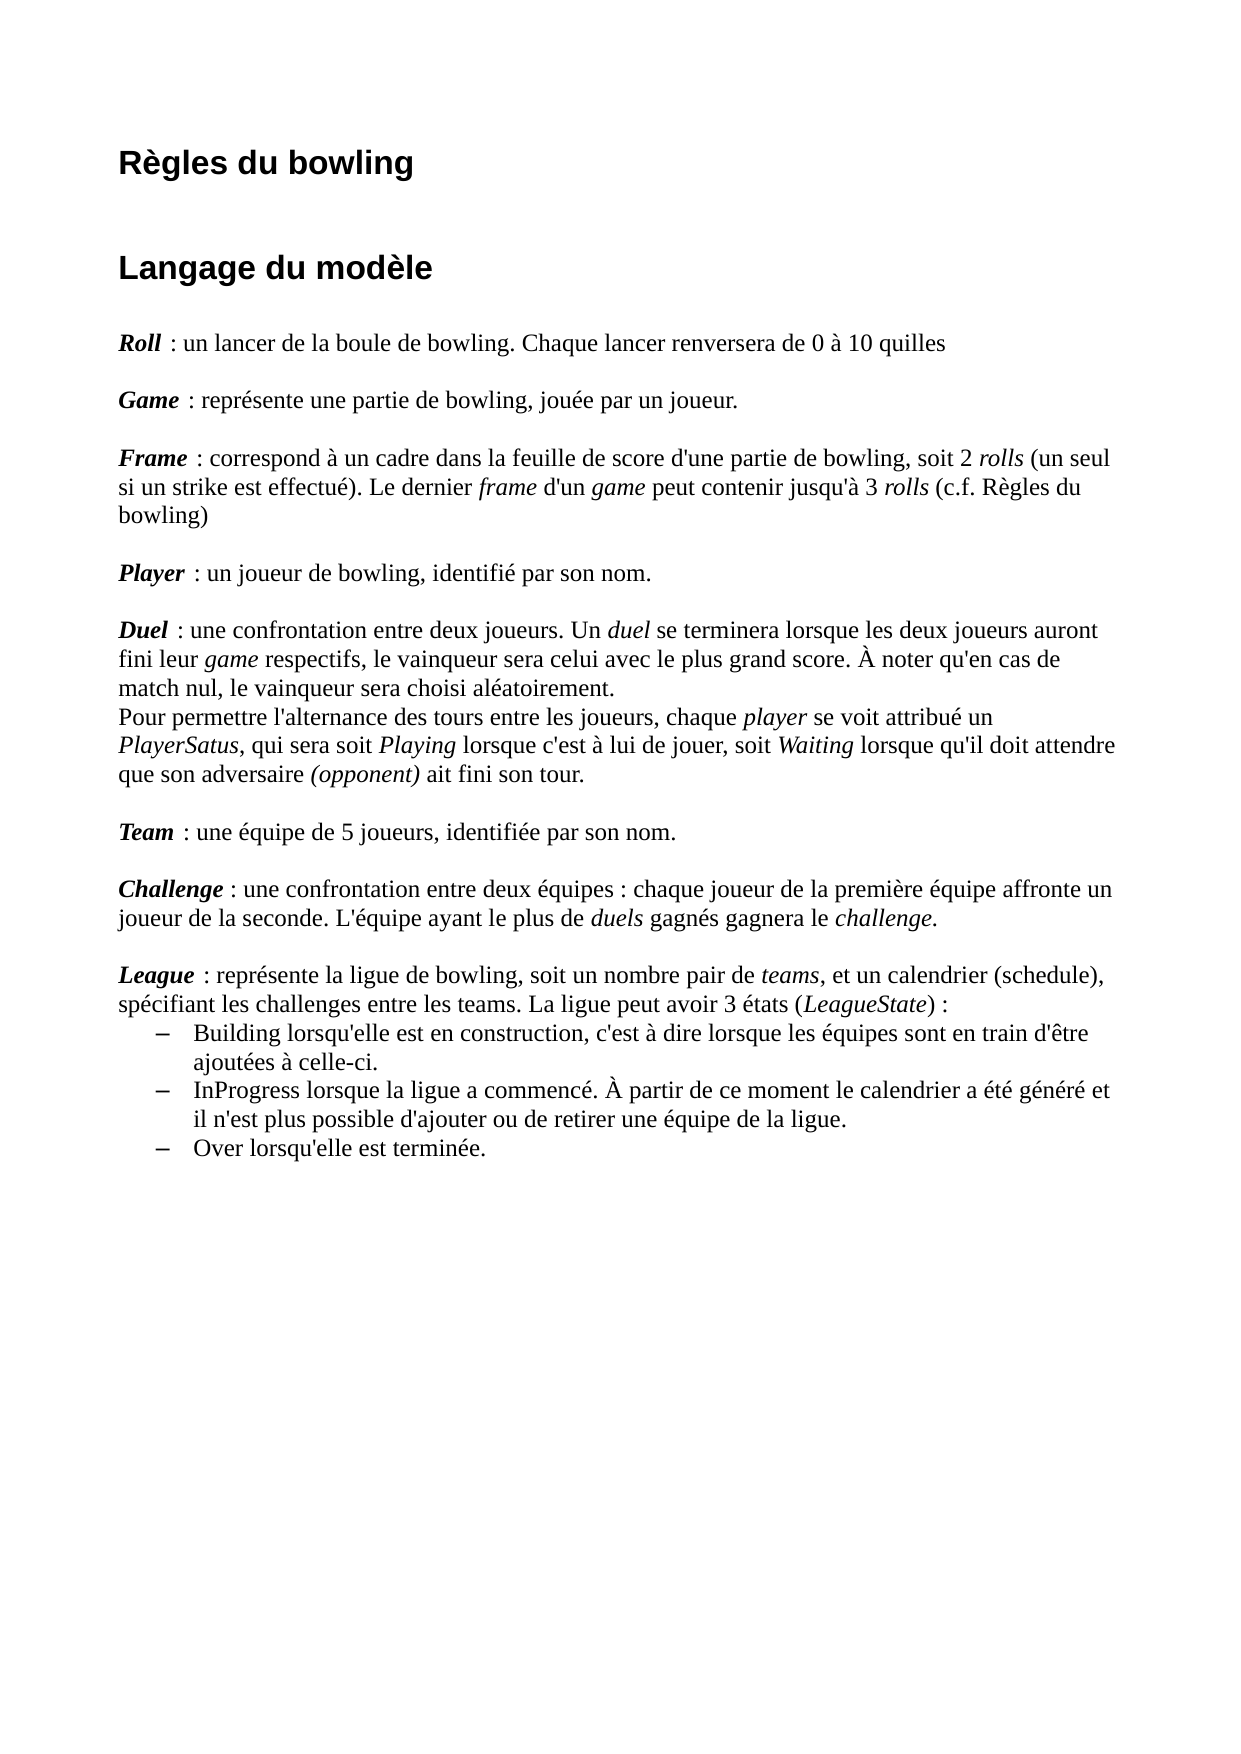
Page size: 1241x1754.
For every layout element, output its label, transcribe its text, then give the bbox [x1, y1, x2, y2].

text Pour permettre l'alternance des tours entre les joueurs, chaque player se voit attribué un PlayerSatus, qui sera soit Playing lorsque c'est à lui de jouer, soit Waiting lorsque qu'il doit attendre que son adversaire (opponent) ait fini son tour. [118, 702, 1122, 788]
subtitle Langage du modèle [118, 248, 1122, 287]
list InProgress lorsque la ligue a commencé. À partir de ce moment le calendrier a été généré et il n'est plus possible d'ajouter ou de retirer une équipe de la ligue. [156, 1075, 1122, 1133]
text Player : un joueur de bowling, identifié par son nom. [118, 558, 1122, 587]
list Building lorsqu'elle est en construction, c'est à dire lorsque les équipes sont en train d'être ajoutées à celle-ci. [156, 1018, 1122, 1075]
text Game : représente une partie de bowling, jouée par un joueur. [118, 385, 1122, 414]
text Duel : une confrontation entre deux joueurs. Un duel se terminera lorsque les deux joueurs auront fini leur game respectifs, le vainqueur sera celui avec le plus grand score. À noter qu'en cas de match nul, le vainqueur sera choisi aléatoirement. [118, 615, 1122, 702]
subtitle Règles du bowling [118, 143, 1122, 182]
text Frame : correspond à un cadre dans la feuille de score d'une partie de bowling, soit 2 rolls (un seul si un strike est effectué). Le dernier frame d'un game peut contenir jusqu'à 3 rolls (c.f. Règles du bowling) [118, 443, 1122, 529]
text League : représente la ligue de bowling, soit un nombre pair de teams, et un calendrier (schedule), spécifiant les challenges entre les teams. La ligue peut avoir 3 états (LeagueState) : [118, 960, 1122, 1018]
text Roll : un lancer de la boule de bowling. Chaque lancer renversera de 0 à 10 quilles [118, 328, 1122, 357]
list Over lorsqu'elle est terminée. [156, 1133, 1122, 1162]
text Challenge : une confrontation entre deux équipes : chaque joueur de la première équipe affronte un joueur de la seconde. L'équipe ayant le plus de duels gagnés gagnera le challenge. [118, 874, 1122, 932]
text Team : une équipe de 5 joueurs, identifiée par son nom. [118, 817, 1122, 845]
